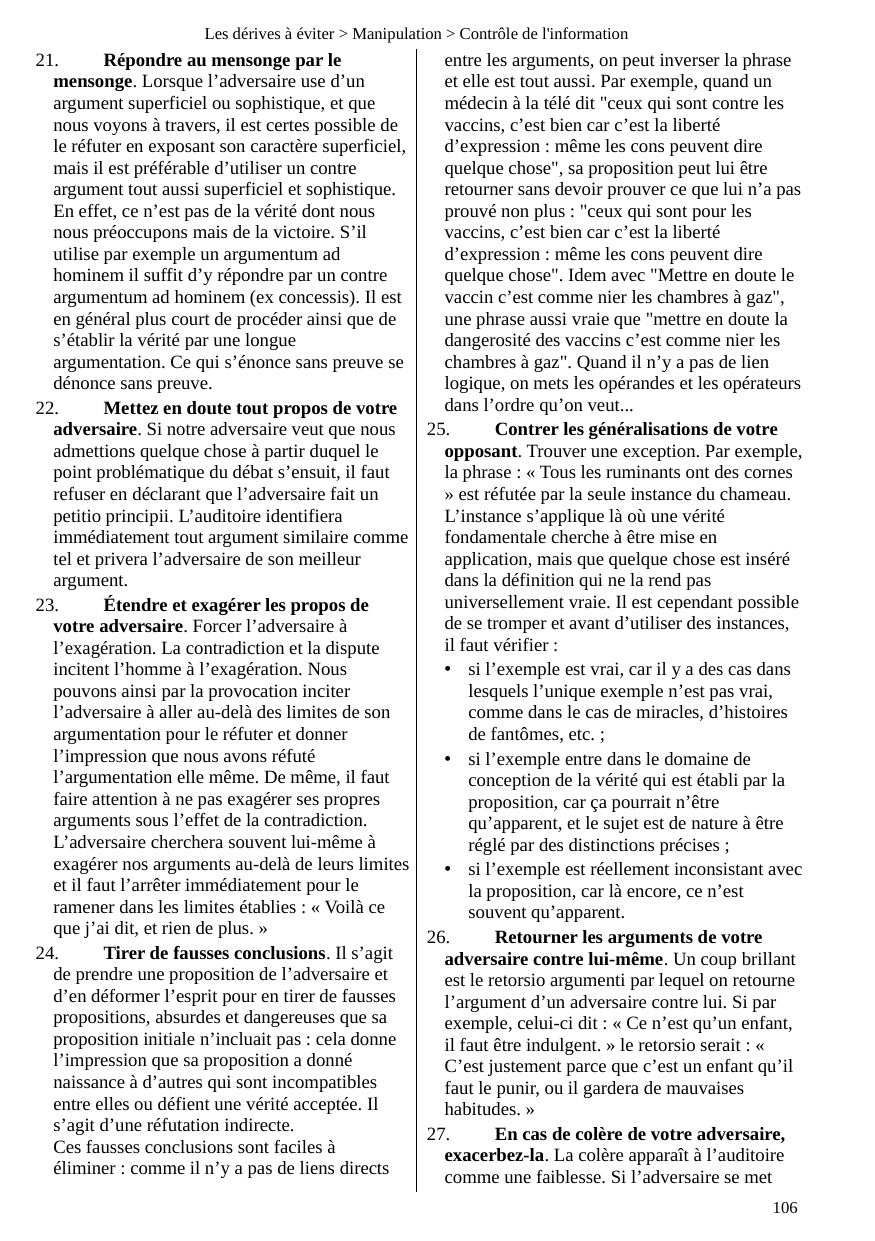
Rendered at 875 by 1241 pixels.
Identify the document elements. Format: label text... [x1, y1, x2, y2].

list si l’exemple est vrai, car il y a des cas dans lesquels l’unique exemple n’est pas vrai, comme dans le cas de miracles, d’histoires de fantômes, etc. ; [444, 658, 803, 744]
list si l’exemple entre dans le domaine de conception de la vérité qui est établi par la proposition, car ça pourrait n’être qu’apparent, et le sujet est de nature à être réglé par des distinctions précises ; [444, 747, 803, 855]
list Contrer les généralisations de votre opposant. Trouver une exception. Par exemple, la phrase : « Tous les ruminants ont des cornes » est réfutée par la seule instance du chameau. L’instance s’applique là où une vérité fondamentale cherche à être mise en application, mais que quelque chose est inséré dans la définition qui ne la rend pas universellement vraie. Il est cependant possible de se tromper et avant d’utiliser des instances, il faut vérifier : [427, 418, 803, 655]
list Retourner les arguments de votre adversaire contre lui-même. Un coup brillant est le retorsio argumenti par lequel on retourne l’argument d’un adversaire contre lui. Si par exemple, celui-ci dit : « Ce n’est qu’un enfant, il faut être indulgent. » le retorsio serait : « C’est justement parce que c’est un enfant qu’il faut le punir, ou il gardera de mauvaises habitudes. » [427, 926, 803, 1120]
list Étendre et exagérer les propos de votre adversaire. Forcer l’adversaire à l’exagération. La contradiction et la dispute incitent l’homme à l’exagération. Nous pouvons ainsi par la provocation inciter l’adversaire à aller au-delà des limites de son argumentation pour le réfuter et donner l’impression que nous avons réfuté l’argumentation elle même. De même, il faut faire attention à ne pas exagérer ses propres arguments sous l’effet de la contradiction. L’adversaire cherchera souvent lui-même à exagérer nos arguments au-delà de leurs limites et il faut l’arrêter immédiatement pour le ramener dans les limites établies : « Voilà ce que j’ai dit, et rien de plus. » [35, 594, 412, 939]
list Répondre au mensonge par le mensonge. Lorsque l’adversaire use d’un argument superficiel ou sophistique, et que nous voyons à travers, il est certes possible de le réfuter en exposant son caractère superficiel, mais il est préférable d’utiliser un contre argument tout aussi superficiel et sophistique. En effet, ce n’est pas de la vérité dont nous nous préoccupons mais de la victoire. S’il utilise par exemple un argumentum ad hominem il suffit d’y répondre par un contre argumentum ad hominem (ex concessis). Il est en général plus court de procéder ainsi que de s’établir la vérité par une longue argumentation. Ce qui s’énonce sans preuve se dénonce sans preuve. [35, 49, 412, 394]
list si l’exemple est réellement inconsistant avec la proposition, car là encore, ce n’est souvent qu’apparent. [444, 858, 803, 923]
list entre les arguments, on peut inverser la phrase et elle est tout aussi. Par exemple, quand un médecin à la télé dit "ceux qui sont contre les vaccins, c’est bien car c’est la liberté d’expression : même les cons peuvent dire quelque chose", sa proposition peut lui être retourner sans devoir prouver ce que lui n’a pas prouvé non plus : "ceux qui sont pour les vaccins, c’est bien car c’est la liberté d’expression : même les cons peuvent dire quelque chose". Idem avec "Mettre en doute le vaccin c’est comme nier les chambres à gaz", une phrase aussi vraie que "mettre en doute la dangerosité des vaccins c’est comme nier les chambres à gaz". Quand il n’y a pas de lien logique, on mets les opérandes et les opérateurs dans l’ordre qu’on veut... [427, 49, 803, 415]
list Tirer de fausses conclusions. Il s’agit de prendre une proposition de l’adversaire et d’en déformer l’esprit pour en tirer de fausses propositions, absurdes et dangereuses que sa proposition initiale n’incluait pas : cela donne l’impression que sa proposition a donné naissance à d’autres qui sont incompatibles entre elles ou défient une vérité acceptée. Il s’agit d’une réfutation indirecte. Ces fausses conclusions sont faciles à éliminer : comme il n’y a pas de liens directs [35, 942, 412, 1179]
list Mettez en doute tout propos de votre adversaire. Si notre adversaire veut que nous admettions quelque chose à partir duquel le point problématique du débat s’ensuit, il faut refuser en déclarant que l’adversaire fait un petitio principii. L’auditoire identifiera immédiatement tout argument similaire comme tel et privera l’adversaire de son meilleur argument. [35, 397, 412, 591]
list En cas de colère de votre adversaire, exacerbez-la. La colère apparaît à l’auditoire comme une faiblesse. Si l’adversaire se met [427, 1123, 803, 1187]
